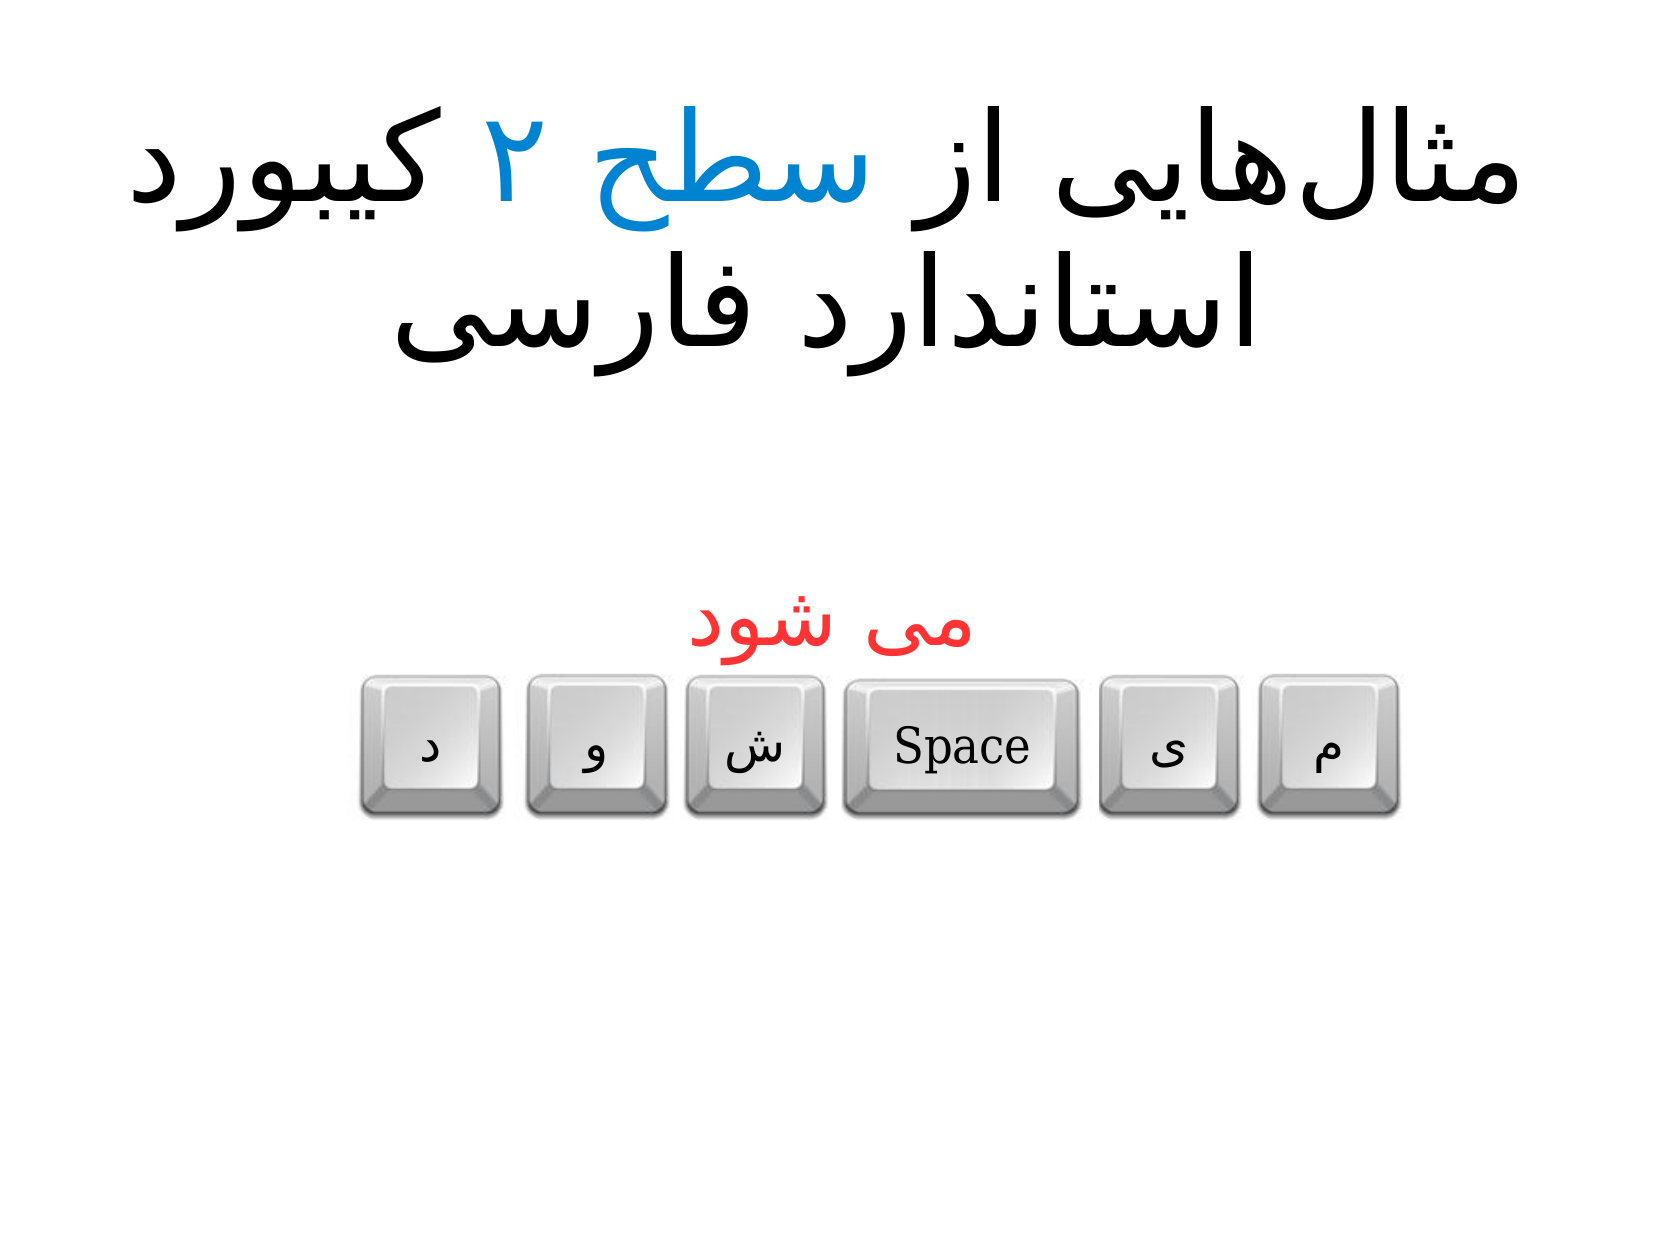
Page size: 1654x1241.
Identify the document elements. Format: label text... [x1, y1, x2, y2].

text_box مثال‌هایی از سطح ۲ کیبورد استاندارد فارسی [82, 49, 1572, 526]
text_box می شود [47, 561, 1619, 673]
picture [348, 673, 1412, 827]
